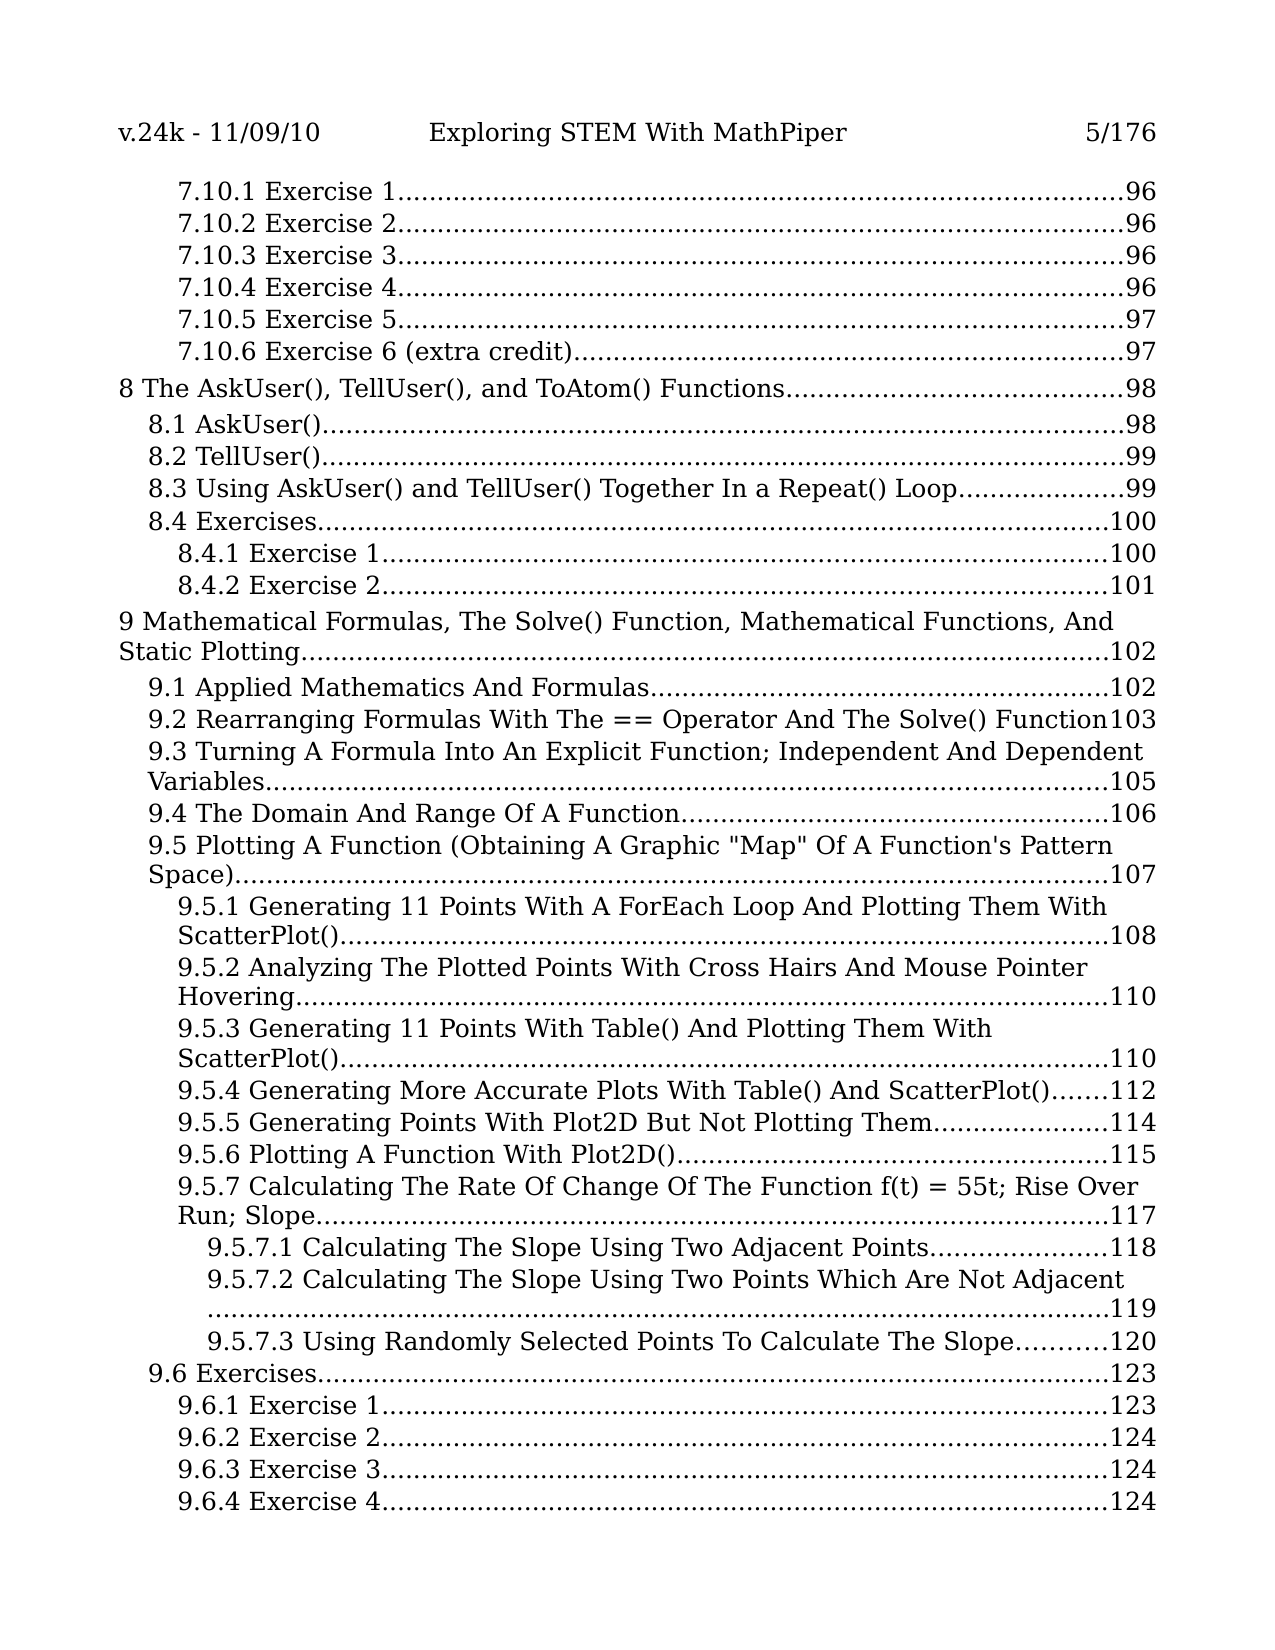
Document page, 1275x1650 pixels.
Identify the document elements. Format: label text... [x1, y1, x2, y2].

text 9.5.3 Generating 11 Points With Table() And Plotting Them With ScatterPlot() 110 [177, 1015, 1157, 1073]
text 9.6.1 Exercise 1 123 [177, 1391, 1157, 1420]
text 9.6 Exercises 123 [148, 1359, 1157, 1388]
text 7.10.6 Exercise 6 (extra credit) 97 [177, 337, 1157, 366]
text 9.4 The Domain And Range Of A Function 106 [148, 799, 1157, 828]
text 8 The AskUser(), TellUser(), and ToAtom() Functions 98 [118, 374, 1157, 403]
text 9.3 Turning A Formula Into An Explicit Function; Independent And Dependent Variables 105 [148, 738, 1157, 796]
text 9.5.5 Generating Points With Plot2D But Not Plotting Them 114 [177, 1108, 1157, 1137]
text 8.4.1 Exercise 1 100 [177, 539, 1157, 568]
text 9.5.7.3 Using Randomly Selected Points To Calculate The Slope 120 [207, 1327, 1157, 1356]
text 9.5.6 Plotting A Function With Plot2D() 115 [177, 1140, 1157, 1169]
text 7.10.2 Exercise 2 96 [177, 209, 1157, 238]
text 9 Mathematical Formulas, The Solve() Function, Mathematical Functions, And Static Plotting 102 [118, 608, 1157, 666]
text 7.10.5 Exercise 5 97 [177, 305, 1157, 334]
text 9.5.1 Generating 11 Points With A ForEach Loop And Plotting Them With ScatterPlot() 108 [177, 892, 1157, 951]
text 8.4 Exercises 100 [148, 507, 1157, 536]
text 9.6.3 Exercise 3 124 [177, 1455, 1157, 1484]
text 7.10.1 Exercise 1 96 [177, 177, 1157, 206]
text 9.6.4 Exercise 4 124 [177, 1487, 1157, 1516]
text 8.4.2 Exercise 2 101 [177, 571, 1157, 600]
text 8.1 AskUser() 98 [148, 411, 1157, 440]
text 9.5.2 Analyzing The Plotted Points With Cross Hairs And Mouse Pointer Hovering 110 [177, 953, 1157, 1012]
text 9.6.2 Exercise 2 124 [177, 1423, 1157, 1452]
text 9.1 Applied Mathematics And Formulas 102 [148, 673, 1157, 703]
text 9.5.7 Calculating The Rate Of Change Of The Function f(t) = 55t; Rise Over Run; Slope 117 [177, 1172, 1157, 1231]
text 9.5.4 Generating More Accurate Plots With Table() And ScatterPlot() 112 [177, 1076, 1157, 1105]
text 9.5.7.2 Calculating The Slope Using Two Points Which Are Not Adjacent 119 [207, 1266, 1157, 1324]
text 8.2 TellUser() 99 [148, 443, 1157, 472]
text 9.5.7.1 Calculating The Slope Using Two Adjacent Points 118 [207, 1233, 1157, 1263]
text 9.5 Plotting A Function (Obtaining A Graphic "Map" Of A Function's Pattern Space) 107 [148, 831, 1157, 889]
text 7.10.3 Exercise 3 96 [177, 241, 1157, 270]
text 8.3 Using AskUser() and TellUser() Together In a Repeat() Loop 99 [148, 475, 1157, 504]
text 9.2 Rearranging Formulas With The == Operator And The Solve() Function 103 [148, 706, 1157, 735]
text 7.10.4 Exercise 4 96 [177, 273, 1157, 302]
